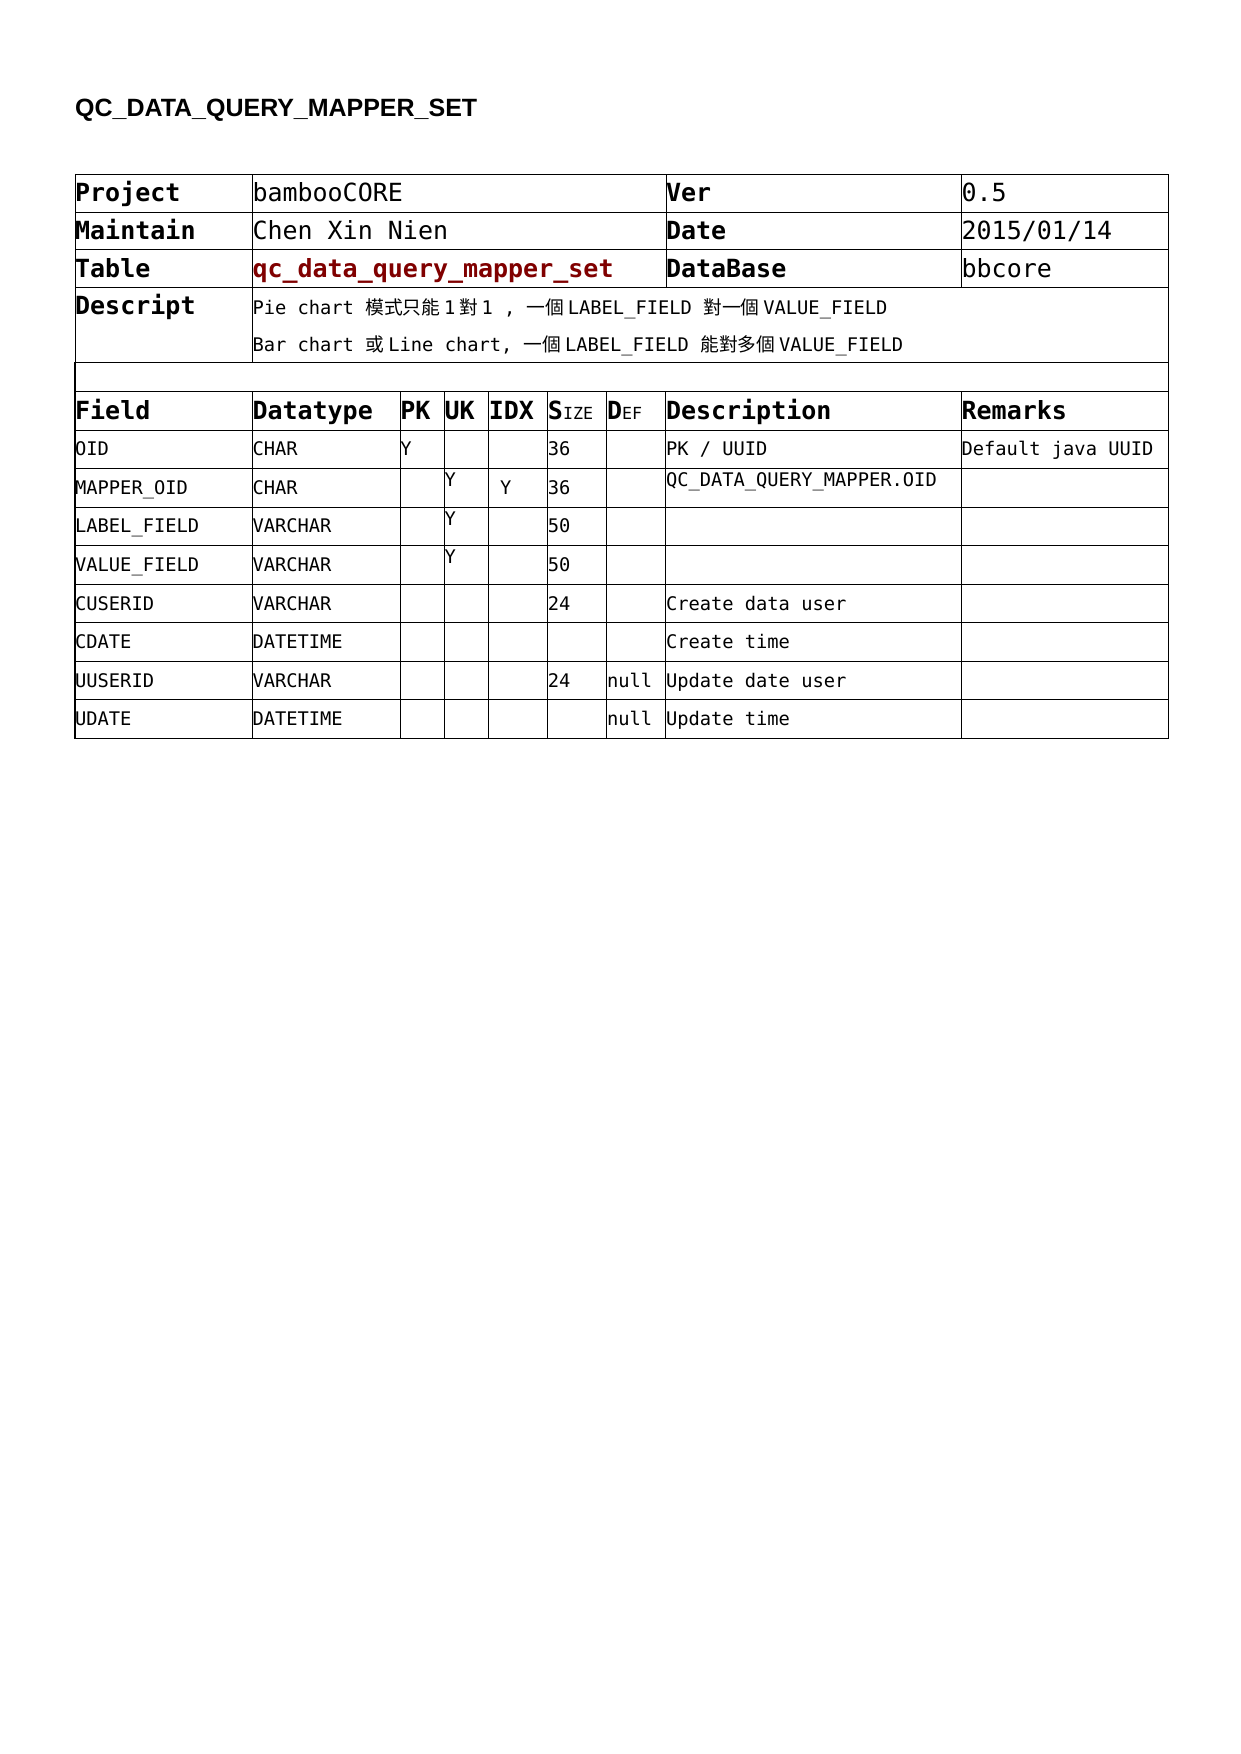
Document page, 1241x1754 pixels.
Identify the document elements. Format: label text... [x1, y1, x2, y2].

table_cell [962, 662, 1168, 699]
table_cell [1175, 249, 1181, 287]
table_cell [1169, 661, 1181, 699]
table_cell PK / UUID [666, 431, 961, 468]
table_cell Update time [666, 700, 961, 738]
table_cell Default java UUID [962, 431, 1168, 468]
table_cell [666, 508, 961, 545]
table_cell [1169, 507, 1181, 545]
table_cell OID [76, 431, 252, 468]
table_cell Create time [666, 623, 961, 661]
table_cell [1175, 287, 1181, 362]
table_cell [1175, 212, 1181, 249]
table_cell PK [401, 392, 444, 429]
subtitle QC_DATA_QUERY_MAPPER_SET [75, 89, 1165, 127]
table_cell [962, 546, 1168, 584]
table_cell Date [667, 213, 961, 249]
table_cell Create data user [666, 585, 961, 622]
table_cell [666, 546, 961, 584]
table_cell [401, 585, 444, 622]
table_cell [607, 585, 665, 622]
table_cell [1169, 699, 1181, 738]
table_header Ver [667, 175, 961, 212]
table_header [1175, 174, 1181, 212]
table_cell Datatype [253, 392, 400, 429]
table_cell 2015/01/14 [962, 213, 1168, 249]
table_cell [401, 623, 444, 661]
table_cell [76, 363, 1168, 391]
table_cell [1169, 468, 1181, 507]
table_cell Y [445, 508, 488, 545]
table_cell DATETIME [253, 700, 400, 738]
table_cell VARCHAR [253, 662, 400, 699]
table_cell Description [666, 392, 961, 429]
table_cell DEF [607, 392, 665, 429]
table_cell 36 [548, 469, 606, 507]
table_cell [548, 623, 606, 661]
table_cell Descript [76, 288, 252, 362]
table_cell VARCHAR [253, 546, 400, 584]
table_cell VARCHAR [253, 585, 400, 622]
table_cell [962, 469, 1168, 507]
table_cell [1169, 545, 1181, 584]
table_cell [445, 700, 488, 738]
table_cell [401, 700, 444, 738]
table_cell MAPPER_OID [76, 469, 252, 507]
table_cell [1169, 622, 1181, 661]
table_cell QC_DATA_QUERY_MAPPER.OID [666, 469, 961, 507]
table_cell CUSERID [76, 585, 252, 622]
table_cell Y [445, 546, 488, 584]
table_cell [962, 585, 1168, 622]
table_cell null [607, 700, 665, 738]
table_cell qc_data_query_mapper_set [253, 250, 666, 287]
table_cell CHAR [253, 469, 400, 507]
table_cell UUSERID [76, 662, 252, 699]
table_header 0.5 [962, 175, 1168, 212]
table_header Project [76, 175, 252, 212]
table_cell [489, 431, 547, 468]
table_cell [962, 700, 1168, 738]
table_cell [489, 508, 547, 545]
table_cell [445, 623, 488, 661]
table_cell [445, 585, 488, 622]
table_cell [489, 662, 547, 699]
table_cell [489, 546, 547, 584]
table_cell Pie chart 模式只能1對1 , 一個LABEL_FIELD 對一個VALUE_FIELD Bar chart 或 Line chart, 一個LABEL_FIELD 能對多個VALUE_FIELD [253, 288, 1168, 362]
table_cell [607, 508, 665, 545]
table_cell LABEL_FIELD [76, 508, 252, 545]
table_cell [1169, 584, 1181, 622]
table_cell 24 [548, 585, 606, 622]
table_cell IDX [489, 392, 547, 429]
table_cell CHAR [253, 431, 400, 468]
table_cell Y [401, 431, 444, 468]
table_cell 36 [548, 431, 606, 468]
table_cell [607, 546, 665, 584]
table_cell Update date user [666, 662, 961, 699]
table_cell [1169, 362, 1181, 391]
table_cell 50 [548, 546, 606, 584]
table_cell DataBase [667, 250, 961, 287]
table_cell Chen Xin Nien [253, 213, 666, 249]
table_cell Y [445, 469, 488, 507]
table_cell VALUE_FIELD [76, 546, 252, 584]
table_cell CDATE [76, 623, 252, 661]
table_cell [607, 431, 665, 468]
table_cell [401, 662, 444, 699]
table_cell [962, 508, 1168, 545]
table_cell [962, 623, 1168, 661]
table_cell [489, 700, 547, 738]
table_cell null [607, 662, 665, 699]
table_cell [607, 469, 665, 507]
table_cell [445, 662, 488, 699]
table_cell [401, 469, 444, 507]
table_cell UK [445, 392, 488, 429]
table_cell [489, 585, 547, 622]
table_cell Maintain [76, 213, 252, 249]
table_cell Table [76, 250, 252, 287]
table_header bambooCORE [253, 175, 666, 212]
table_cell DATETIME [253, 623, 400, 661]
table_cell Remarks [962, 392, 1168, 429]
table_cell VARCHAR [253, 508, 400, 545]
table_cell [401, 508, 444, 545]
table_cell Y [489, 469, 547, 507]
table_cell 50 [548, 508, 606, 545]
table_cell [401, 546, 444, 584]
table_cell [548, 700, 606, 738]
table_cell [445, 431, 488, 468]
table_cell SIZE [548, 392, 606, 429]
table_cell [1169, 391, 1181, 429]
table_cell [607, 623, 665, 661]
table_cell bbcore [962, 250, 1168, 287]
table_cell [1169, 430, 1181, 468]
table_cell [489, 623, 547, 661]
table_cell 24 [548, 662, 606, 699]
table_cell Field [76, 392, 252, 429]
table_cell UDATE [76, 700, 252, 738]
